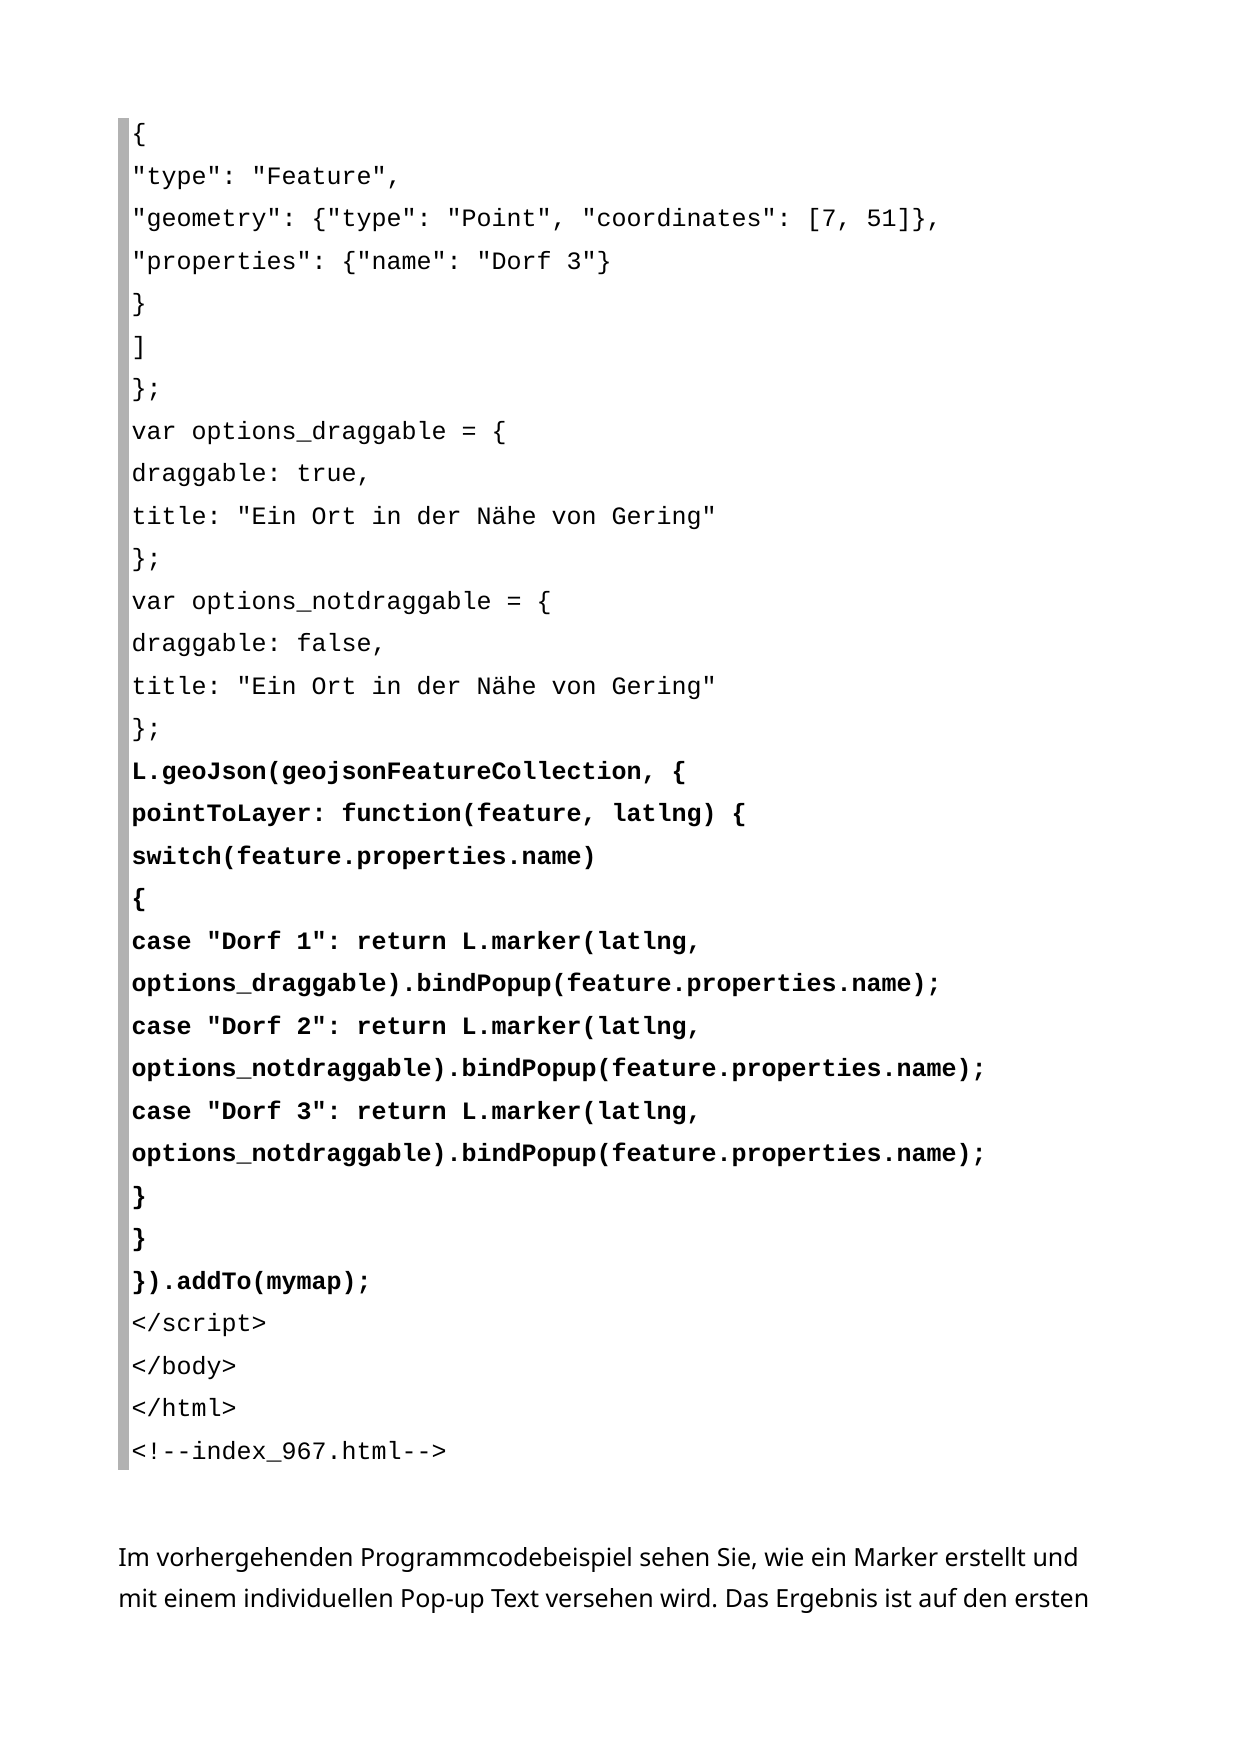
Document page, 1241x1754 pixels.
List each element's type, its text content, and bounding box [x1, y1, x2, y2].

text </body> [129, 1351, 1122, 1382]
text title: "Ein Ort in der Nähe von Gering" [129, 671, 1122, 702]
text } [129, 1223, 1122, 1254]
text draggable: false, [129, 628, 1122, 659]
text { [129, 883, 1122, 914]
text </script> [129, 1308, 1122, 1339]
text case "Dorf 1": return L.marker(latlng, options_draggable).bindPopup(feature.properties.name); [129, 926, 1122, 999]
text "properties": {"name": "Dorf 3"} [129, 246, 1122, 277]
text "type": "Feature", [129, 161, 1122, 192]
text var options_draggable = { [129, 416, 1122, 447]
text } [129, 1181, 1122, 1212]
text } [129, 288, 1122, 319]
text L.geoJson(geojsonFeatureCollection, { [129, 756, 1122, 787]
text }; [129, 373, 1122, 404]
text }).addTo(mymap); [129, 1266, 1122, 1297]
text { [129, 118, 1122, 149]
text var options_notdraggable = { [129, 586, 1122, 617]
text case "Dorf 3": return L.marker(latlng, options_notdraggable).bindPopup(feature.properties.name); [129, 1096, 1122, 1169]
text </html> [129, 1393, 1122, 1424]
text "geometry": {"type": "Point", "coordinates": [7, 51]}, [129, 203, 1122, 234]
text case "Dorf 2": return L.marker(latlng, options_notdraggable).bindPopup(feature.properties.name); [129, 1011, 1122, 1084]
text pointToLayer: function(feature, latlng) { [129, 798, 1122, 829]
text switch(feature.properties.name) [129, 841, 1122, 872]
text title: "Ein Ort in der Nähe von Gering" [129, 501, 1122, 532]
text }; [129, 713, 1122, 744]
text Im vorhergehenden Programmcodebeispiel sehen Sie, wie ein Marker erstellt und mit einem individuellen Pop-up Text versehen wird. Das Ergebnis ist auf den ersten [118, 1539, 1122, 1614]
text }; [129, 543, 1122, 574]
text ] [129, 331, 1122, 362]
text <!--index_967.html--> [129, 1436, 1122, 1470]
text draggable: true, [129, 458, 1122, 489]
